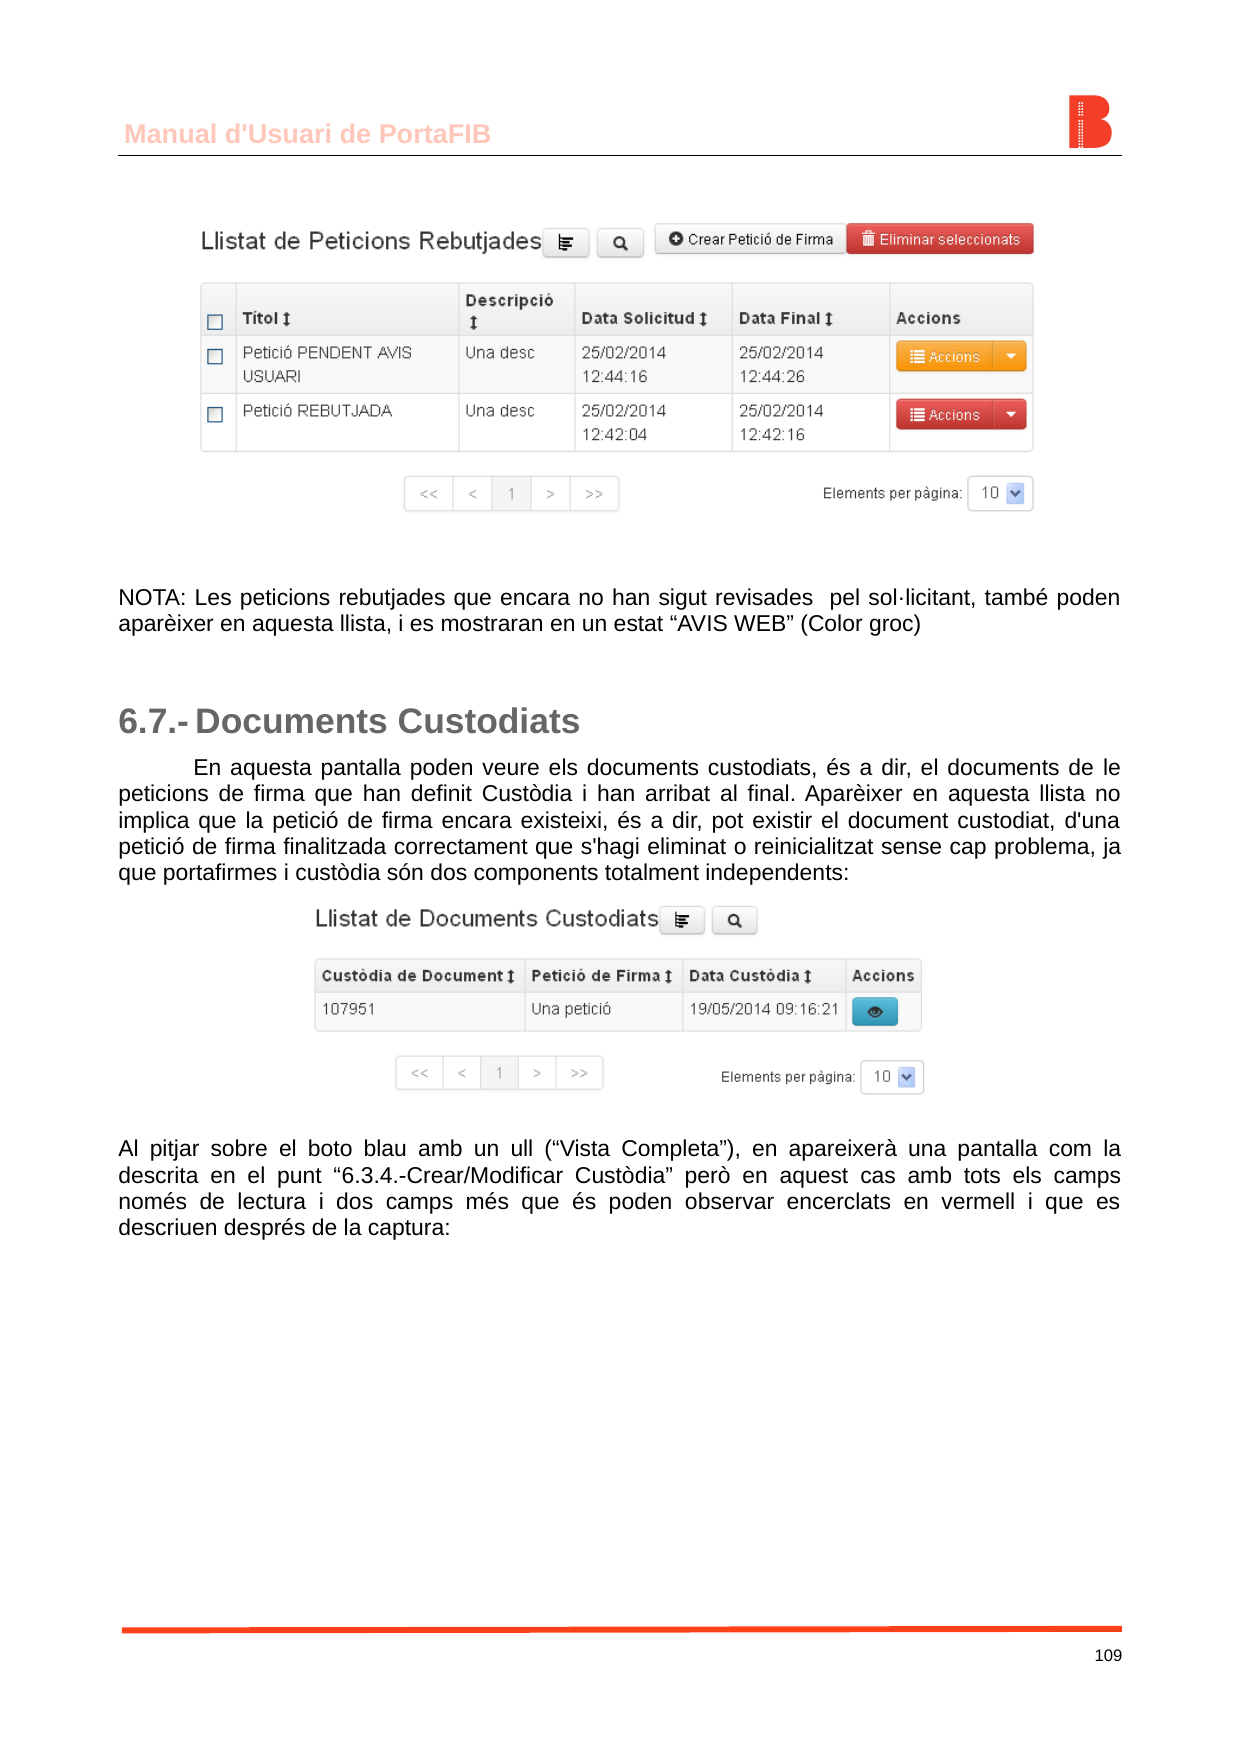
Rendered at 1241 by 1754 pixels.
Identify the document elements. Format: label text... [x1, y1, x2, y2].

text NOTA: Les peticions rebutjades que encara no han sigut revisades pel sol·licitant, també poden aparèixer en aquesta llista, i es mostraran en un estat “AVIS WEB” (Color groc) [118, 584, 1122, 637]
subtitle Documents Custodiats [118, 701, 1122, 741]
text En aquesta pantalla poden veure els documents custodiats, és a dir, el documents de le peticions de firma que han definit Custòdia i han arribat al final. Aparèixer en aquesta llista no implica que la petició de firma encara existeixi, és a dir, pot existir el document custodiat, d'una petició de firma finalitzada correctament que s'hagi eliminat o reinicialitzat sense cap problema, ja que portafirmes i custòdia són dos components totalment independents: [118, 754, 1122, 886]
picture [1063, 94, 1117, 150]
text Al pitjar sobre el boto blau amb un ull (“Vista Completa”), en apareixerà una pantalla com la descrita en el punt “6.3.4.-Crear/Modificar Custòdia” però en aquest cas amb tots els camps només de lectura i dos camps més que és poden observar encerclats en vermell i que es descriuen després de la captura: [118, 1135, 1122, 1241]
picture [294, 898, 946, 1123]
picture [192, 215, 1042, 528]
